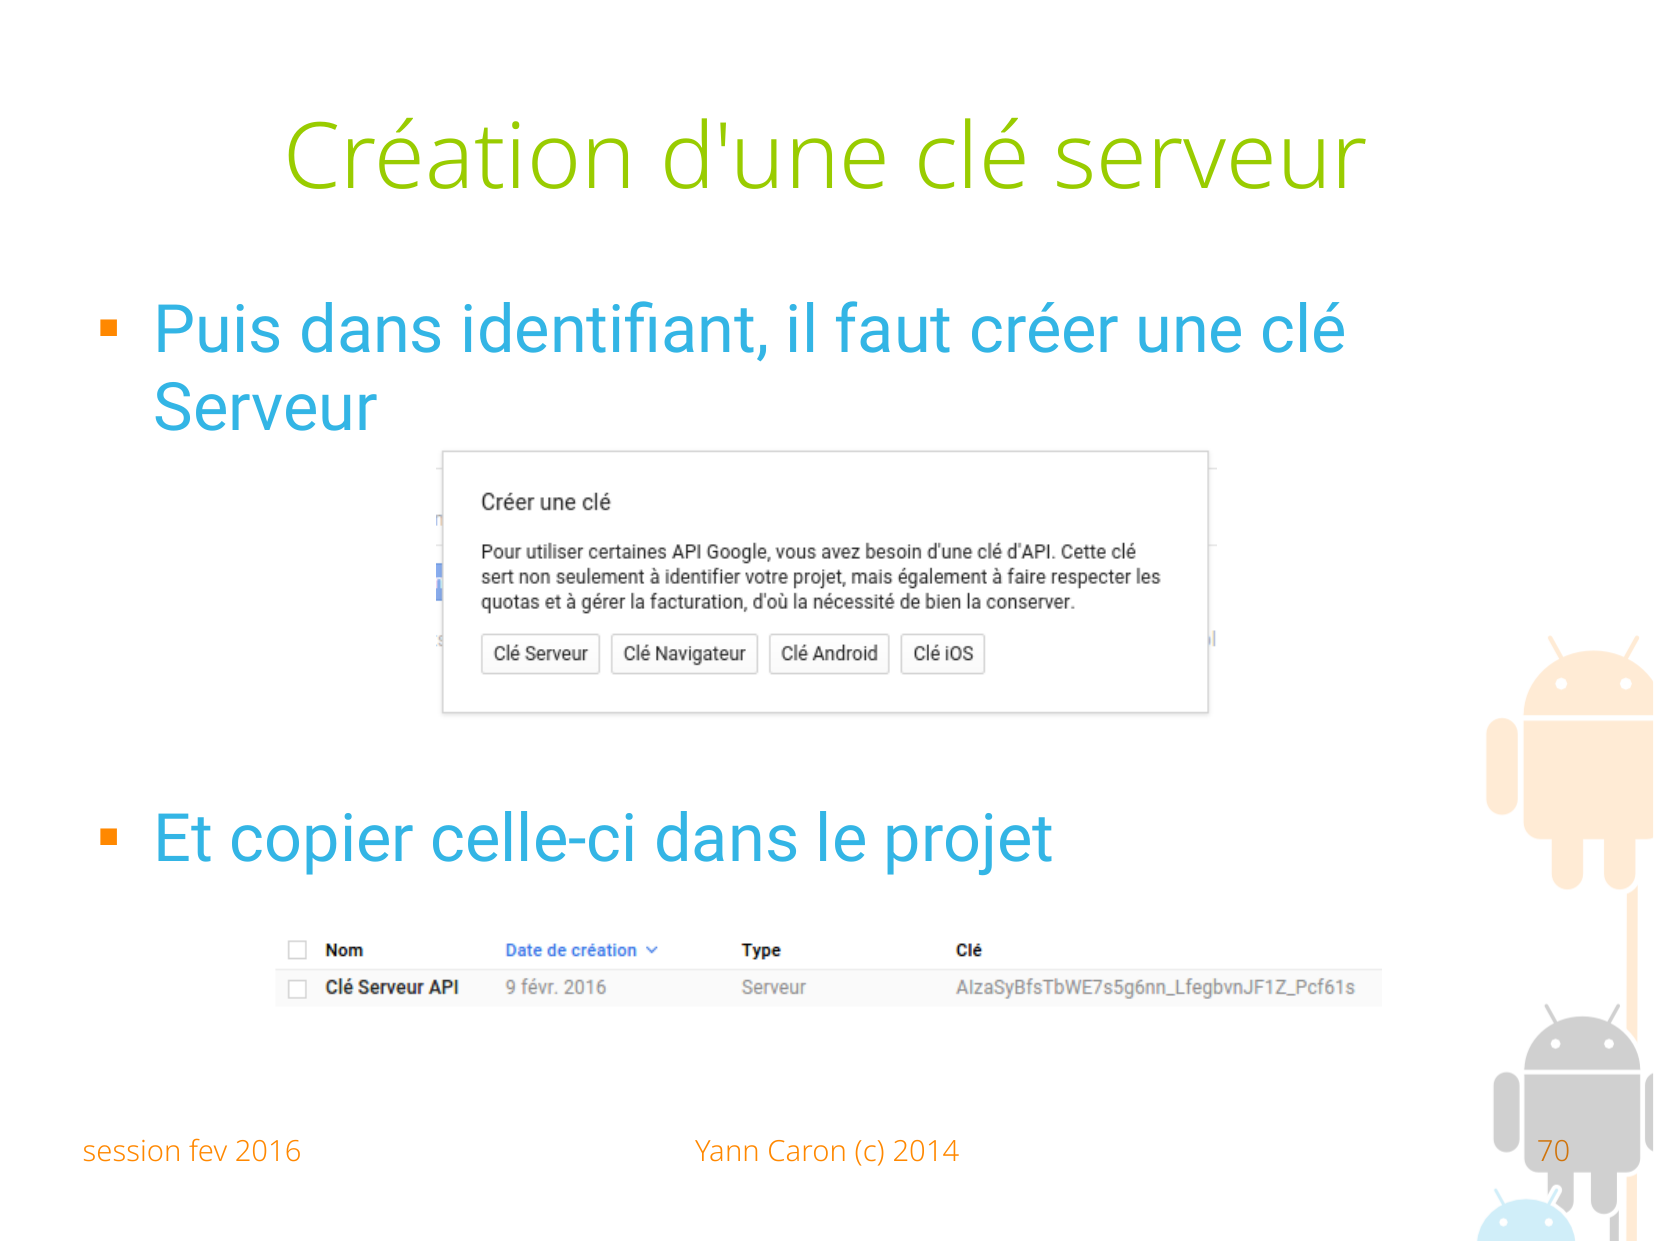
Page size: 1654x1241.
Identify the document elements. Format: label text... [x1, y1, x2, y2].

list Puis dans identifiant, il faut créer une clé Serveur Et copier celle-ci dans le projet [82, 290, 1571, 1010]
picture [240, 423, 1654, 1241]
picture [436, 443, 1217, 721]
title Création d'une clé serveur [82, 49, 1571, 257]
